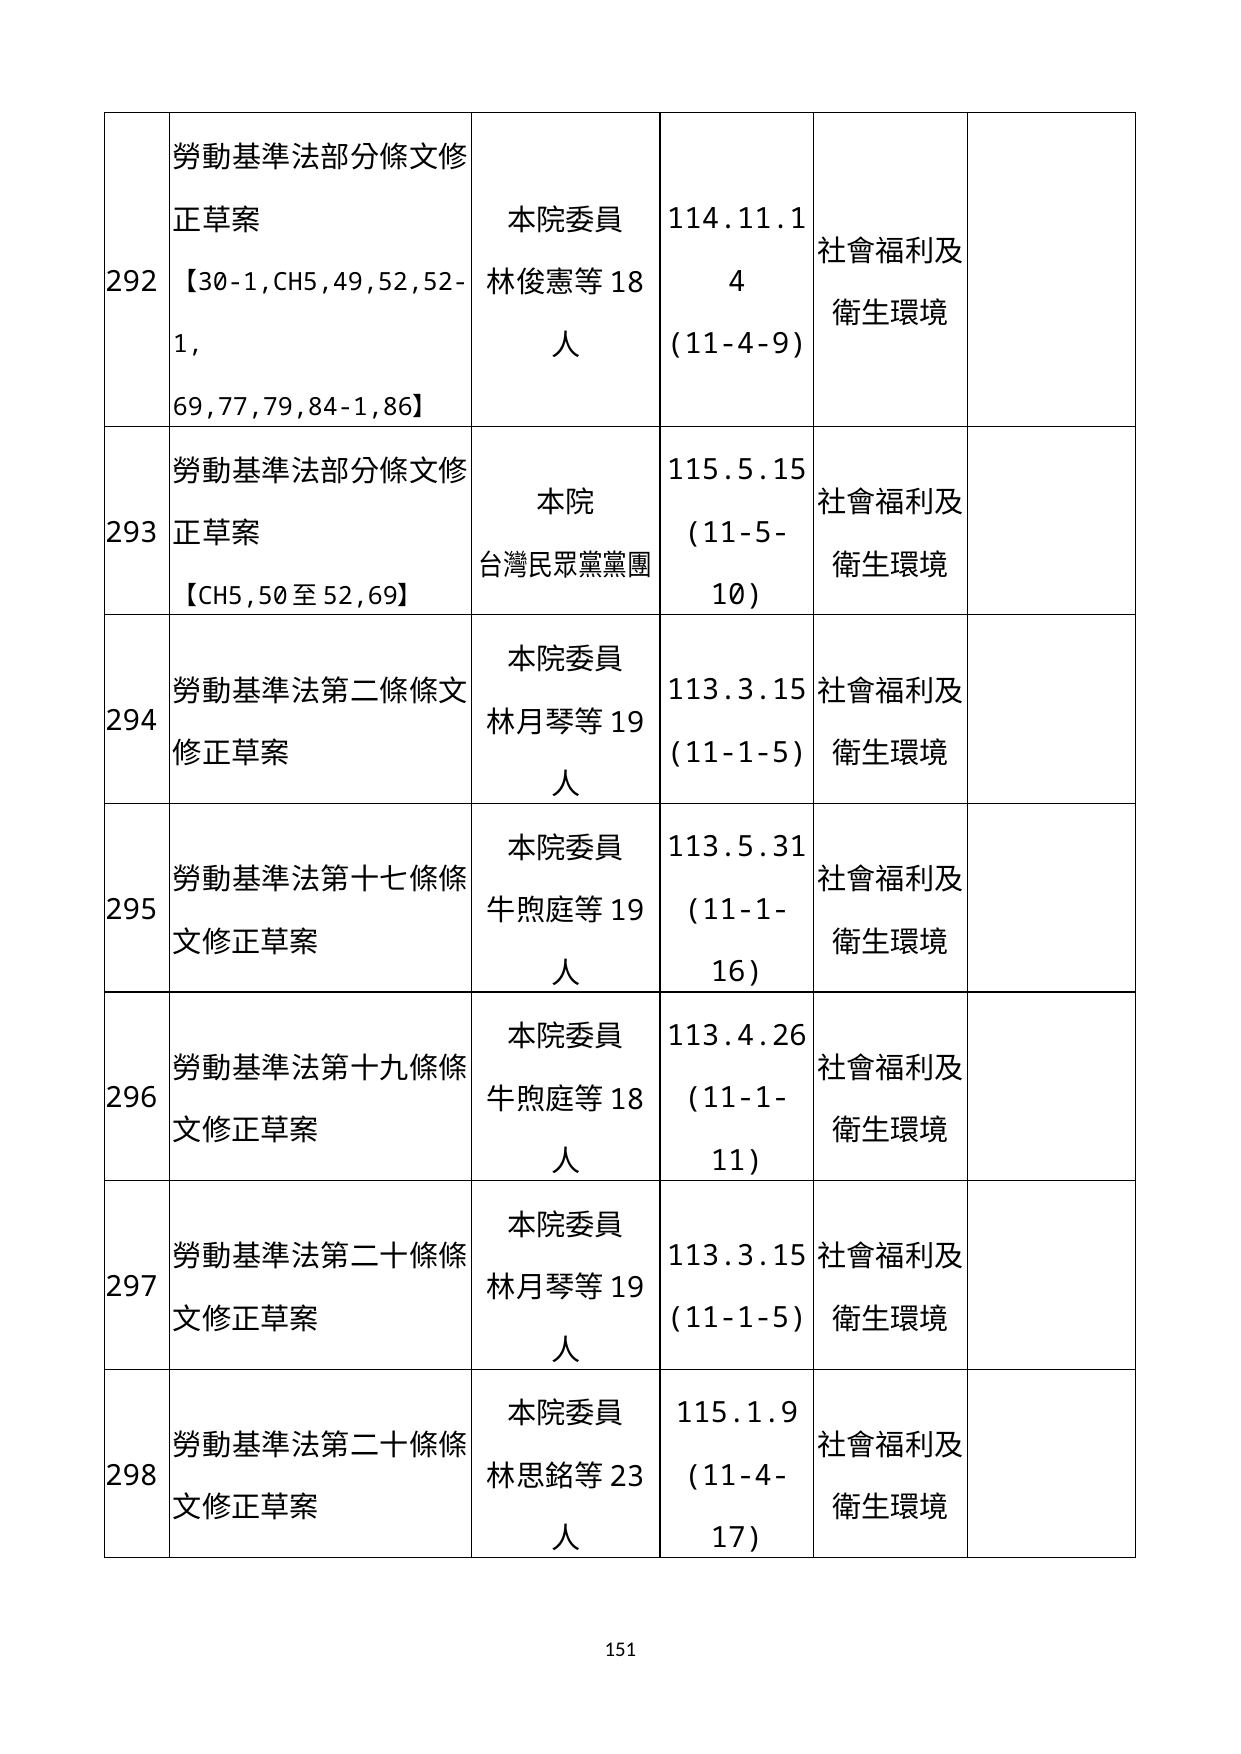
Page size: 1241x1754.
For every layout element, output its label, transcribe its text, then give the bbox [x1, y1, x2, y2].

table_cell 社會福利及衛生環境 [814, 427, 967, 614]
table_cell 115.5.15 (11-5-10) [661, 427, 813, 614]
table_cell [105, 113, 169, 426]
table_cell 113.5.31 (11-1-16) [661, 804, 813, 991]
table_cell 114.11.14 (11-4-9) [661, 113, 813, 426]
table_cell 社會福利及衛生環境 [814, 615, 967, 803]
table_cell 113.3.15 (11-1-5) [661, 615, 813, 803]
table_cell 勞動基準法部分條文修正草案 【CH5,50至52,69】 [170, 427, 471, 614]
table_cell 勞動基準法第二十條條文修正草案 [170, 1181, 471, 1368]
table_cell 勞動基準法部分條文修正草案 【30-1,CH5,49,52,52-1, 69,77,79,84-1,86】 [170, 113, 471, 426]
table_cell 本院委員 牛煦庭等18人 [472, 993, 659, 1180]
table_cell [968, 113, 1135, 426]
table_cell 本院委員 林月琴等19人 [472, 1181, 659, 1368]
table_cell [968, 427, 1135, 614]
table_cell 社會福利及衛生環境 [814, 113, 967, 426]
table_cell 勞動基準法第十九條條文修正草案 [170, 993, 471, 1180]
table_cell 勞動基準法第十七條條文修正草案 [170, 804, 471, 991]
table_cell [968, 1181, 1135, 1368]
table_cell 本院委員 林月琴等19人 [472, 615, 659, 803]
table_cell 本院委員 牛煦庭等19人 [472, 804, 659, 991]
table_cell [968, 615, 1135, 803]
table_cell 本院 台灣民眾黨黨團 [472, 427, 659, 614]
table_cell 115.1.9 (11-4-17) [661, 1370, 813, 1557]
table_cell 本院委員 林思銘等23人 [472, 1370, 659, 1557]
table_cell 勞動基準法第二十條條文修正草案 [170, 1370, 471, 1557]
table_cell 113.4.26 (11-1-11) [661, 993, 813, 1180]
table_cell 本院委員 林俊憲等18人 [472, 113, 659, 426]
table_cell [105, 615, 169, 803]
table_cell [105, 993, 169, 1180]
table_cell 社會福利及衛生環境 [814, 1181, 967, 1368]
table_cell 勞動基準法第二條條文修正草案 [170, 615, 471, 803]
table_cell 社會福利及衛生環境 [814, 1370, 967, 1557]
table_cell [105, 804, 169, 991]
table_cell 113.3.15 (11-1-5) [661, 1181, 813, 1368]
table_cell 社會福利及衛生環境 [814, 993, 967, 1180]
table_cell [968, 804, 1135, 991]
table_cell [968, 1370, 1135, 1557]
table_cell [105, 427, 169, 614]
table_cell 社會福利及衛生環境 [814, 804, 967, 991]
table_cell [968, 993, 1135, 1180]
table_cell [105, 1370, 169, 1557]
table_cell [105, 1181, 169, 1368]
